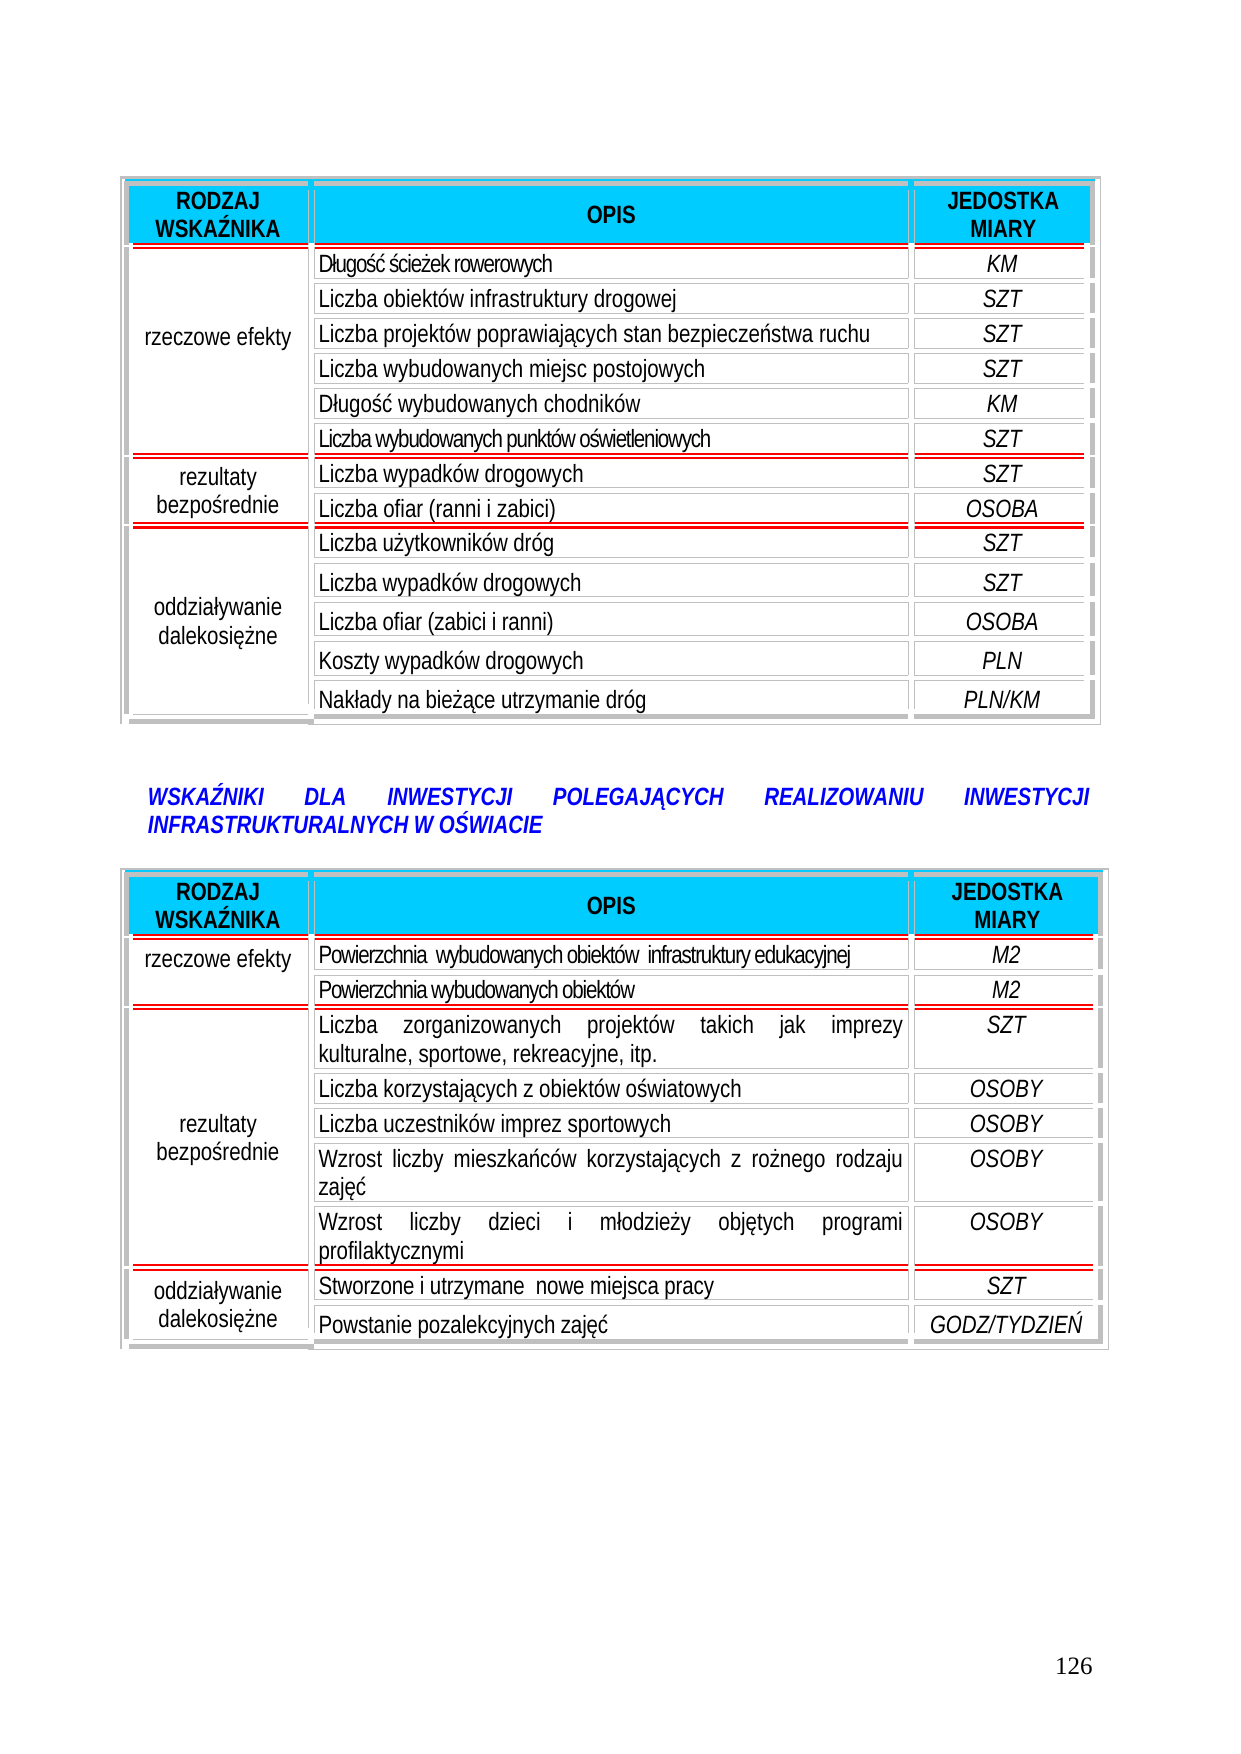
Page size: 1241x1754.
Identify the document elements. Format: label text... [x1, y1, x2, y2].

table_cell Nakłady na bieżące utrzymanie dróg [311, 675, 911, 714]
table_header szt [911, 1264, 1103, 1299]
table_cell Liczba wybudowanych miejsc postojowych [311, 348, 911, 383]
table_cell oddziaływanie dalekosiężne [125, 522, 311, 714]
table_cell Liczba wybudowanych punktów oświetleniowych [311, 418, 911, 452]
table_cell SZT [911, 418, 1095, 452]
table_cell Powierzchnia wybudowanych obiektów [311, 969, 911, 1004]
table_header Liczba zorganizowanych projektów takich jak imprezy kulturalne, sportowe, rekreacyjne, itp. [311, 1004, 911, 1067]
table_header Stworzone i utrzymane nowe miejsca pracy [311, 1264, 911, 1299]
table_header KM [911, 243, 1095, 278]
table_header Liczba wypadków drogowych [311, 453, 911, 487]
table_cell Liczba wypadków drogowych [311, 557, 911, 596]
table_header szt [911, 1004, 1103, 1067]
table_header Powierzchnia wybudowanych obiektów infrastruktury edukacyjnej [311, 934, 911, 969]
table_cell rezultaty bezpośrednie [125, 453, 311, 522]
table_header OPIS [311, 179, 911, 243]
table_cell Liczba ofiar (ranni i zabici) [311, 487, 911, 522]
table_header RODZAJ WSKAŹNIKA [125, 179, 311, 243]
table_header m2 [911, 934, 1103, 969]
table_cell godz/tydzień [911, 1299, 1103, 1338]
table_cell Liczba obiektów infrastruktury drogowej [311, 278, 911, 313]
table_cell SZT [911, 313, 1095, 348]
table_cell Wzrost liczby dzieci i młodzieży objętych programi profilaktycznymi [311, 1201, 911, 1264]
table_header RODZAJ WSKAŹNIKA [125, 870, 311, 934]
table_cell osoba [911, 487, 1095, 522]
table_header OPIS [311, 870, 911, 934]
text WSKAŹNIKI DLA INWESTYCJI POLEGAJĄCYCH realizowaniu inwestycji infrastrukturalnych w oświacie [148, 782, 1092, 839]
table_cell pln [911, 635, 1095, 674]
table_cell SZT [911, 278, 1095, 313]
table_cell Długość wybudowanych chodników [311, 383, 911, 417]
table_cell Koszty wypadków drogowych [311, 635, 911, 674]
table_cell rezultaty bezpośrednie [125, 1004, 311, 1264]
table_cell Liczba korzystających z obiektów oświatowych [311, 1068, 911, 1102]
table_header szt [911, 453, 1095, 487]
table_cell osoby [911, 1103, 1103, 1137]
table_cell szt [911, 557, 1095, 596]
table_cell Wzrost liczby mieszkańców korzystających z rożnego rodzaju zajęć [311, 1137, 911, 1201]
table_cell Liczba uczestników imprez sportowych [311, 1103, 911, 1137]
table_header Długość ścieżek rowerowych [311, 243, 911, 278]
table_cell osoby [911, 1068, 1103, 1102]
table_cell osoby [911, 1137, 1103, 1201]
table_cell SZT [911, 348, 1095, 383]
table_header Liczba użytkowników dróg [311, 522, 911, 557]
table_header szt [911, 522, 1095, 557]
table_header JEDOSTKA MIARY [911, 870, 1103, 934]
table_cell osoba [911, 596, 1095, 635]
table_cell rzeczowe efekty [125, 243, 311, 452]
table_cell Liczba ofiar (zabici i ranni) [311, 596, 911, 635]
table_cell oddziaływanie dalekosiężne [125, 1264, 311, 1338]
table_cell Liczba projektów poprawiających stan bezpieczeństwa ruchu [311, 313, 911, 348]
table_cell rzeczowe efekty [125, 934, 311, 1004]
table_header JEDOSTKA MIARY [911, 179, 1095, 243]
table_cell m2 [911, 969, 1103, 1004]
table_cell osoby [911, 1201, 1103, 1264]
table_cell pln/km [911, 675, 1095, 714]
table_cell Powstanie pozalekcyjnych zajęć [311, 1299, 911, 1338]
table_cell KM [911, 383, 1095, 417]
